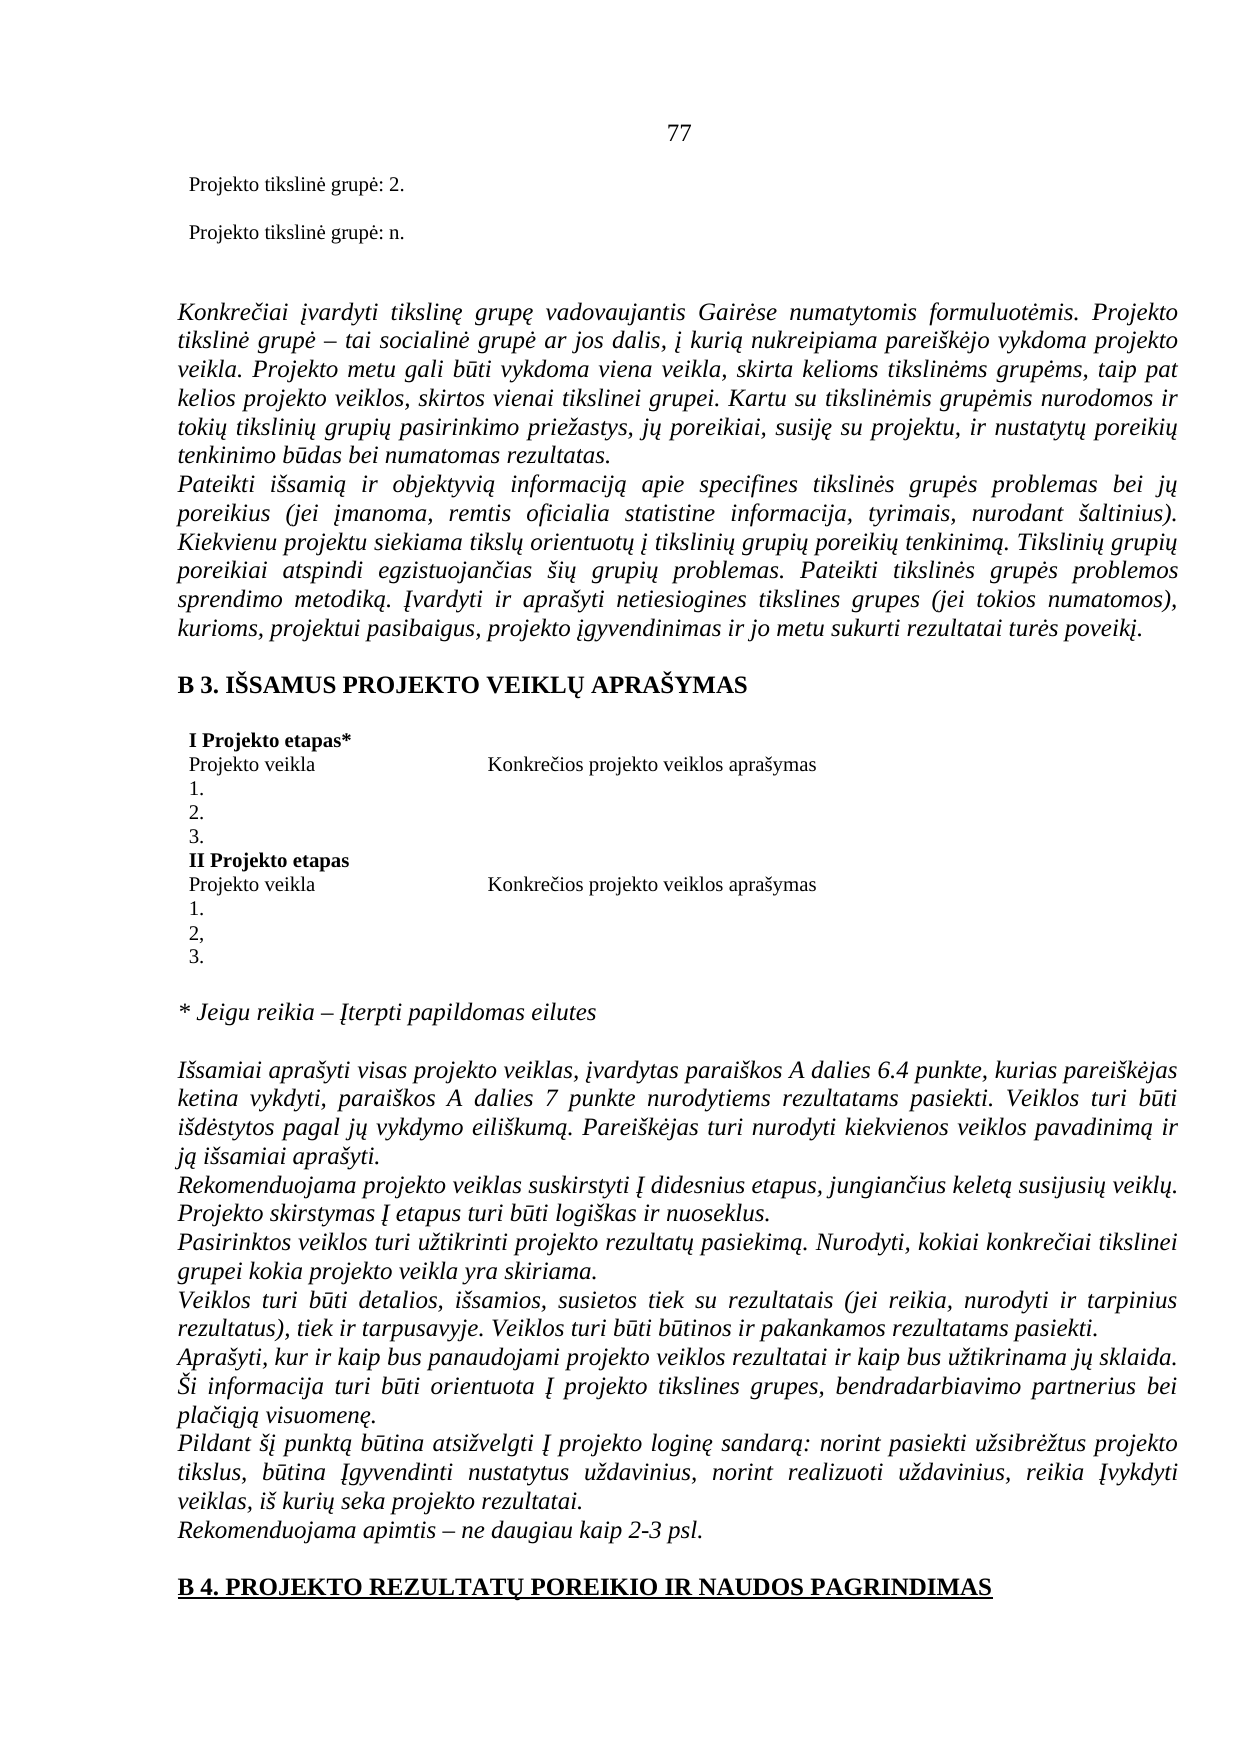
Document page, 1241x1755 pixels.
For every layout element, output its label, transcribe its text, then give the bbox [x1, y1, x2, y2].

text Pasirinktos veiklos turi užtikrinti projekto rezultatų pasiekimą. Nurodyti, kokiai konkrečiai tikslinei grupei kokia projekto veikla yra skiriama. [177, 1227, 1181, 1285]
table_cell 2, [177, 920, 476, 944]
table_cell [1011, 196, 1181, 220]
table_cell [818, 148, 1011, 172]
text Rekomenduojama projekto veiklas suskirstyti Į didesnius etapus, jungiančius keletą susijusių veiklų. Projekto skirstymas Į etapus turi būti logiškas ir nuoseklus. [177, 1170, 1181, 1227]
text Rekomenduojama apimtis – ne daugiau kaip 2-3 psl. [177, 1515, 1181, 1543]
text Pateikti išsamią ir objektyvią informaciją apie specifines tikslinės grupės problemas bei jų poreikius (jei įmanoma, remtis oficialia statistine informacija, tyrimais, nurodant šaltinius). Kiekvienu projektu siekiama tikslų orientuotų į tikslinių grupių poreikių tenkinimą. Tikslinių grupių poreikiai atspindi egzistuojančias šių grupių problemas. Pateikti tikslinės grupės problemos sprendimo metodiką. Įvardyti ir aprašyti netiesiogines tikslines grupes (jei tokios numatomos), kurioms, projektui pasibaigus, projekto įgyvendinimas ir jo metu sukurti rezultatai turės poveikį. [177, 469, 1181, 642]
table_cell [1011, 244, 1181, 268]
table_cell [476, 920, 1181, 944]
text B 3. IŠSAMUS PROJEKTO VEIKLŲ APRAŠYMAS [177, 670, 1181, 699]
table_cell Konkrečios projekto veiklos aprašymas [476, 872, 1181, 896]
text Išsamiai aprašyti visas projekto veiklas, įvardytas paraiškos A dalies 6.4 punkte, kurias pareiškėjas ketina vykdyti, paraiškos A dalies 7 punkte nurodytiems rezultatams pasiekti. Veiklos turi būti išdėstytos pagal jų vykdymo eiliškumą. Pareiškėjas turi nurodyti kiekvienos veiklos pavadinimą ir ją išsamiai aprašyti. [177, 1055, 1181, 1170]
table_cell 1. [177, 896, 476, 920]
table_cell 3. [177, 824, 476, 848]
table_cell [1011, 148, 1181, 172]
table_cell [177, 244, 424, 268]
table_cell [424, 244, 817, 268]
table_cell Konkrečios projekto veiklos aprašymas [476, 752, 1181, 776]
table_cell [177, 196, 424, 220]
text * Jeigu reikia – Įterpti papildomas eilutes [177, 997, 1181, 1026]
table_cell [476, 776, 1181, 800]
table_cell [476, 896, 1181, 920]
table_cell [476, 824, 1181, 848]
table_cell [424, 148, 817, 172]
table_cell Projekto veikla [177, 872, 476, 896]
text Veiklos turi būti detalios, išsamios, susietos tiek su rezultatais (jei reikia, nurodyti ir tarpinius rezultatus), tiek ir tarpusavyje. Veiklos turi būti būtinos ir pakankamos rezultatams pasiekti. [177, 1285, 1181, 1342]
table_cell [818, 196, 1011, 220]
text Aprašyti, kur ir kaip bus panaudojami projekto veiklos rezultatai ir kaip bus užtikrinama jų sklaida. Ši informacija turi būti orientuota Į projekto tikslines grupes, bendradarbiavimo partnerius bei plačiąją visuomenę. [177, 1342, 1181, 1428]
table_cell 3. [177, 945, 476, 968]
text Konkrečiai įvardyti tikslinę grupę vadovaujantis Gairėse numatytomis formuluotėmis. Projekto tikslinė grupė – tai socialinė grupė ar jos dalis, į kurią nukreipiama pareiškėjo vykdoma projekto veikla. Projekto metu gali būti vykdoma viena veikla, skirta kelioms tikslinėms grupėms, taip pat kelios projekto veiklos, skirtos vienai tikslinei grupei. Kartu su tikslinėmis grupėmis nurodomos ir tokių tikslinių grupių pasirinkimo priežastys, jų poreikiai, susiję su projektu, ir nustatytų poreikių tenkinimo būdas bei numatomas rezultatas. [177, 297, 1181, 469]
table_cell [476, 945, 1181, 968]
table_cell II Projekto etapas [177, 848, 1181, 872]
table_cell 2. [177, 800, 476, 824]
table_cell 1. [177, 776, 476, 800]
text B 4. PROJEKTO REZULTATŲ POREIKIO IR NAUDOS PAGRINDIMAS [177, 1572, 1181, 1601]
table_cell [476, 800, 1181, 824]
table_cell [177, 148, 424, 172]
table_cell Projekto tikslinė grupė: 2. [177, 172, 1181, 196]
table_cell [818, 244, 1011, 268]
table_cell Projekto tikslinė grupė: n. [177, 220, 1181, 244]
text Pildant šį punktą būtina atsižvelgti Į projekto loginę sandarą: norint pasiekti užsibrėžtus projekto tikslus, būtina Įgyvendinti nustatytus uždavinius, norint realizuoti uždavinius, reikia Įvykdyti veiklas, iš kurių seka projekto rezultatai. [177, 1428, 1181, 1515]
table_cell Projekto veikla [177, 752, 476, 776]
table_header I Projekto etapas* [177, 728, 1181, 752]
table_cell [424, 196, 817, 220]
